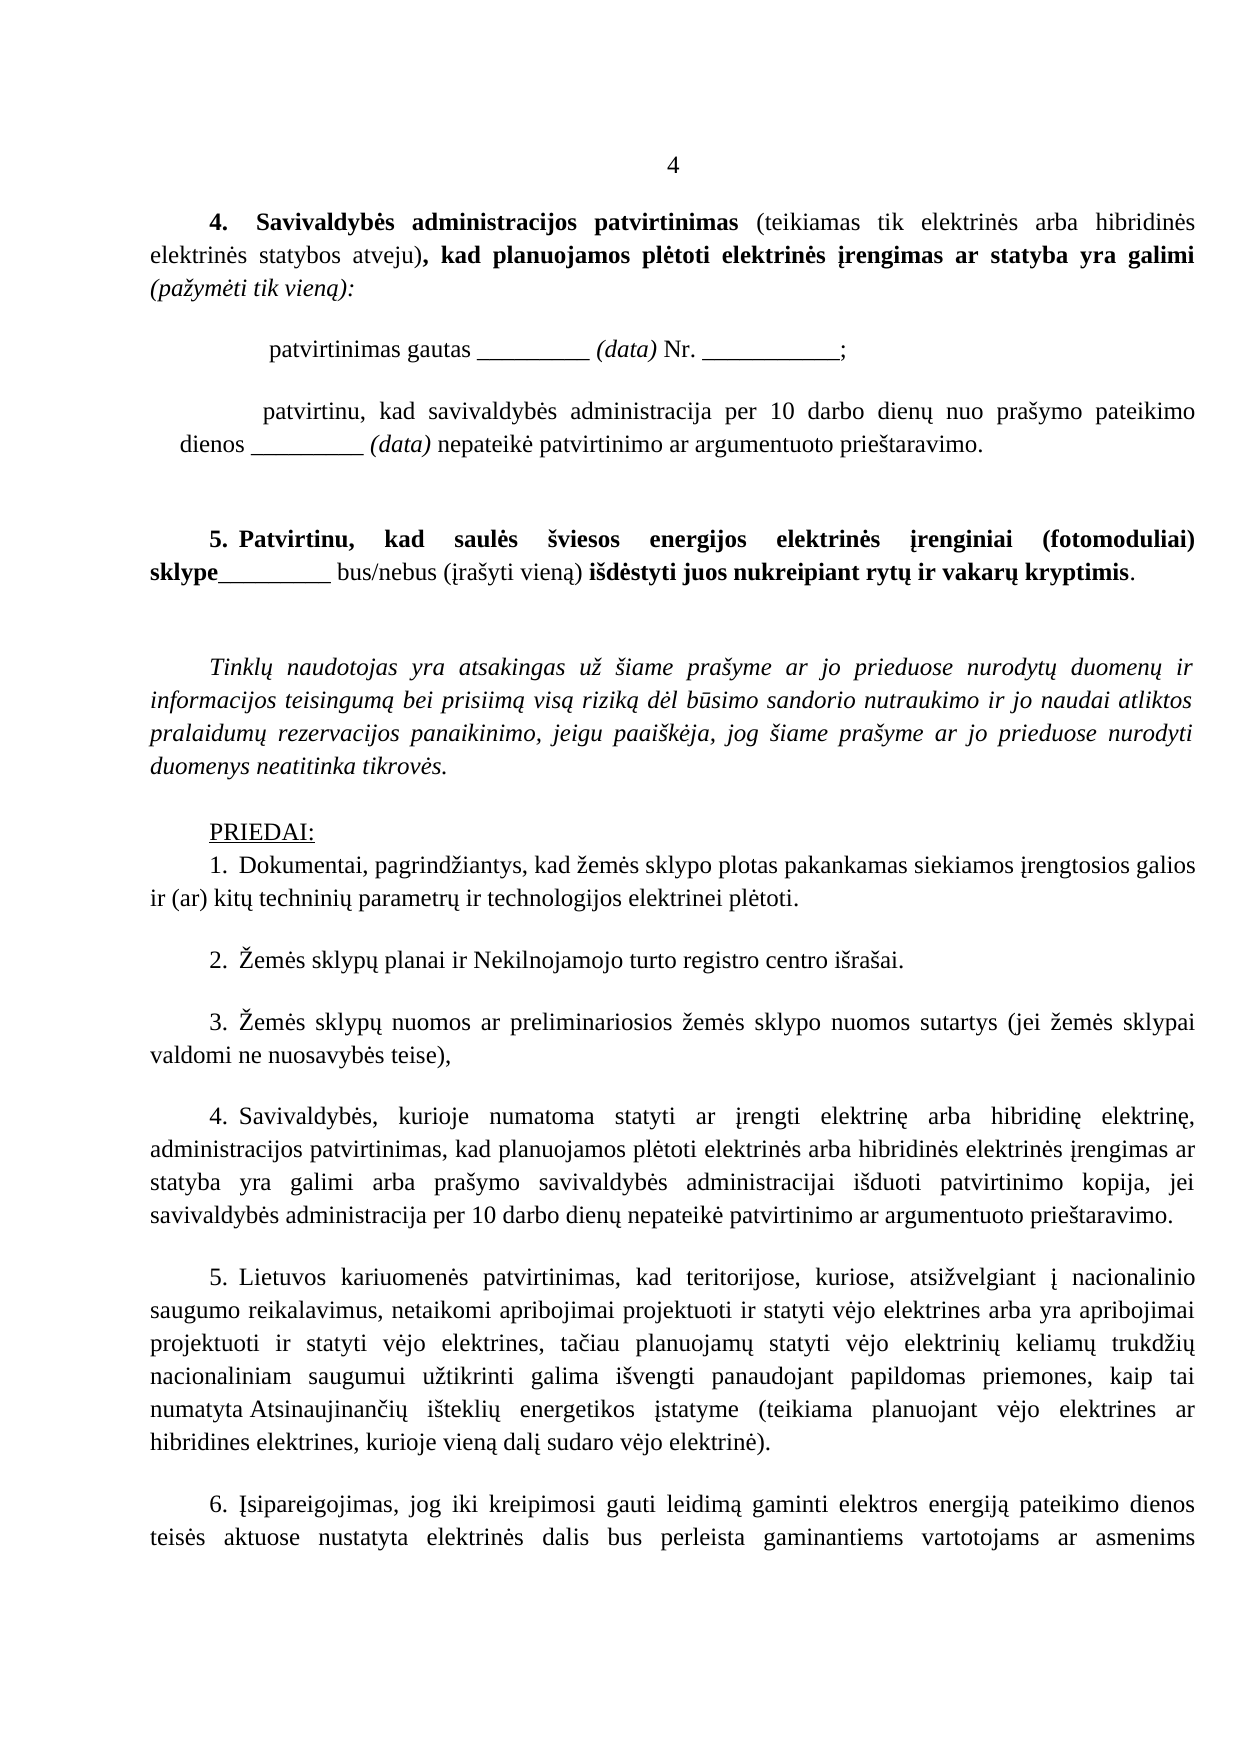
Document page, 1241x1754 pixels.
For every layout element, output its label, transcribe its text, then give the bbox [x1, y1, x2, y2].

text Tinklų naudotojas yra atsakingas už šiame prašyme ar jo prieduose nurodytų duomenų ir informacijos teisingumą bei prisiimą visą riziką dėl būsimo sandorio nutraukimo ir jo naudai atliktos pralaidumų rezervacijos panaikinimo, jeigu paaiškėja, jog šiame prašyme ar jo prieduose nurodyti duomenys neatitinka tikrovės. [150, 652, 1196, 780]
text  patvirtinimas gautas _________ (data) Nr. ___________; [179, 334, 1196, 363]
text  patvirtinu, kad savivaldybės administracija per 10 darbo dienų nuo prašymo pateikimo dienos _________ (data) nepateikė patvirtinimo ar argumentuoto prieštaravimo. [179, 396, 1196, 458]
text 3. Žemės sklypų nuomos ar preliminariosios žemės sklypo nuomos sutartys (jei žemės sklypai valdomi ne nuosavybės teise), [150, 1007, 1196, 1068]
text 5. Patvirtinu, kad saulės šviesos energijos elektrinės įrenginiai (fotomoduliai) sklype_________ bus/nebus (įrašyti vieną) išdėstyti juos nukreipiant rytų ir vakarų kryptimis. [150, 524, 1196, 586]
text 5. Lietuvos kariuomenės patvirtinimas, kad teritorijose, kuriose, atsižvelgiant į nacionalinio saugumo reikalavimus, netaikomi apribojimai projektuoti ir statyti vėjo elektrines arba yra apribojimai projektuoti ir statyti vėjo elektrines, tačiau planuojamų statyti vėjo elektrinių keliamų trukdžių nacionaliniam saugumui užtikrinti galima išvengti panaudojant papildomas priemones, kaip tai numatyta Atsinaujinančių išteklių energetikos įstatyme (teikiama planuojant vėjo elektrines ar hibridines elektrines, kurioje vieną dalį sudaro vėjo elektrinė). [150, 1262, 1196, 1456]
text 1. Dokumentai, pagrindžiantys, kad žemės sklypo plotas pakankamas siekiamos įrengtosios galios ir (ar) kitų techninių parametrų ir technologijos elektrinei plėtoti. [150, 850, 1196, 912]
text 2. Žemės sklypų planai ir Nekilnojamojo turto registro centro išrašai. [150, 945, 1196, 974]
text 6. Įsipareigojimas, jog iki kreipimosi gauti leidimą gaminti elektros energiją pateikimo dienos teisės aktuose nustatyta elektrinės dalis bus perleista gaminantiems vartotojams ar asmenims [150, 1489, 1196, 1551]
text 4. Savivaldybės administracijos patvirtinimas (teikiamas tik elektrinės arba hibridinės elektrinės statybos atveju), kad planuojamos plėtoti elektrinės įrengimas ar statyba yra galimi (pažymėti tik vieną): [150, 207, 1196, 302]
text PRIEDAI: [150, 817, 1196, 846]
text 4. Savivaldybės, kurioje numatoma statyti ar įrengti elektrinę arba hibridinę elektrinę, administracijos patvirtinimas, kad planuojamos plėtoti elektrinės arba hibridinės elektrinės įrengimas ar statyba yra galimi arba prašymo savivaldybės administracijai išduoti patvirtinimo kopija, jei savivaldybės administracija per 10 darbo dienų nepateikė patvirtinimo ar argumentuoto prieštaravimo. [150, 1101, 1196, 1229]
